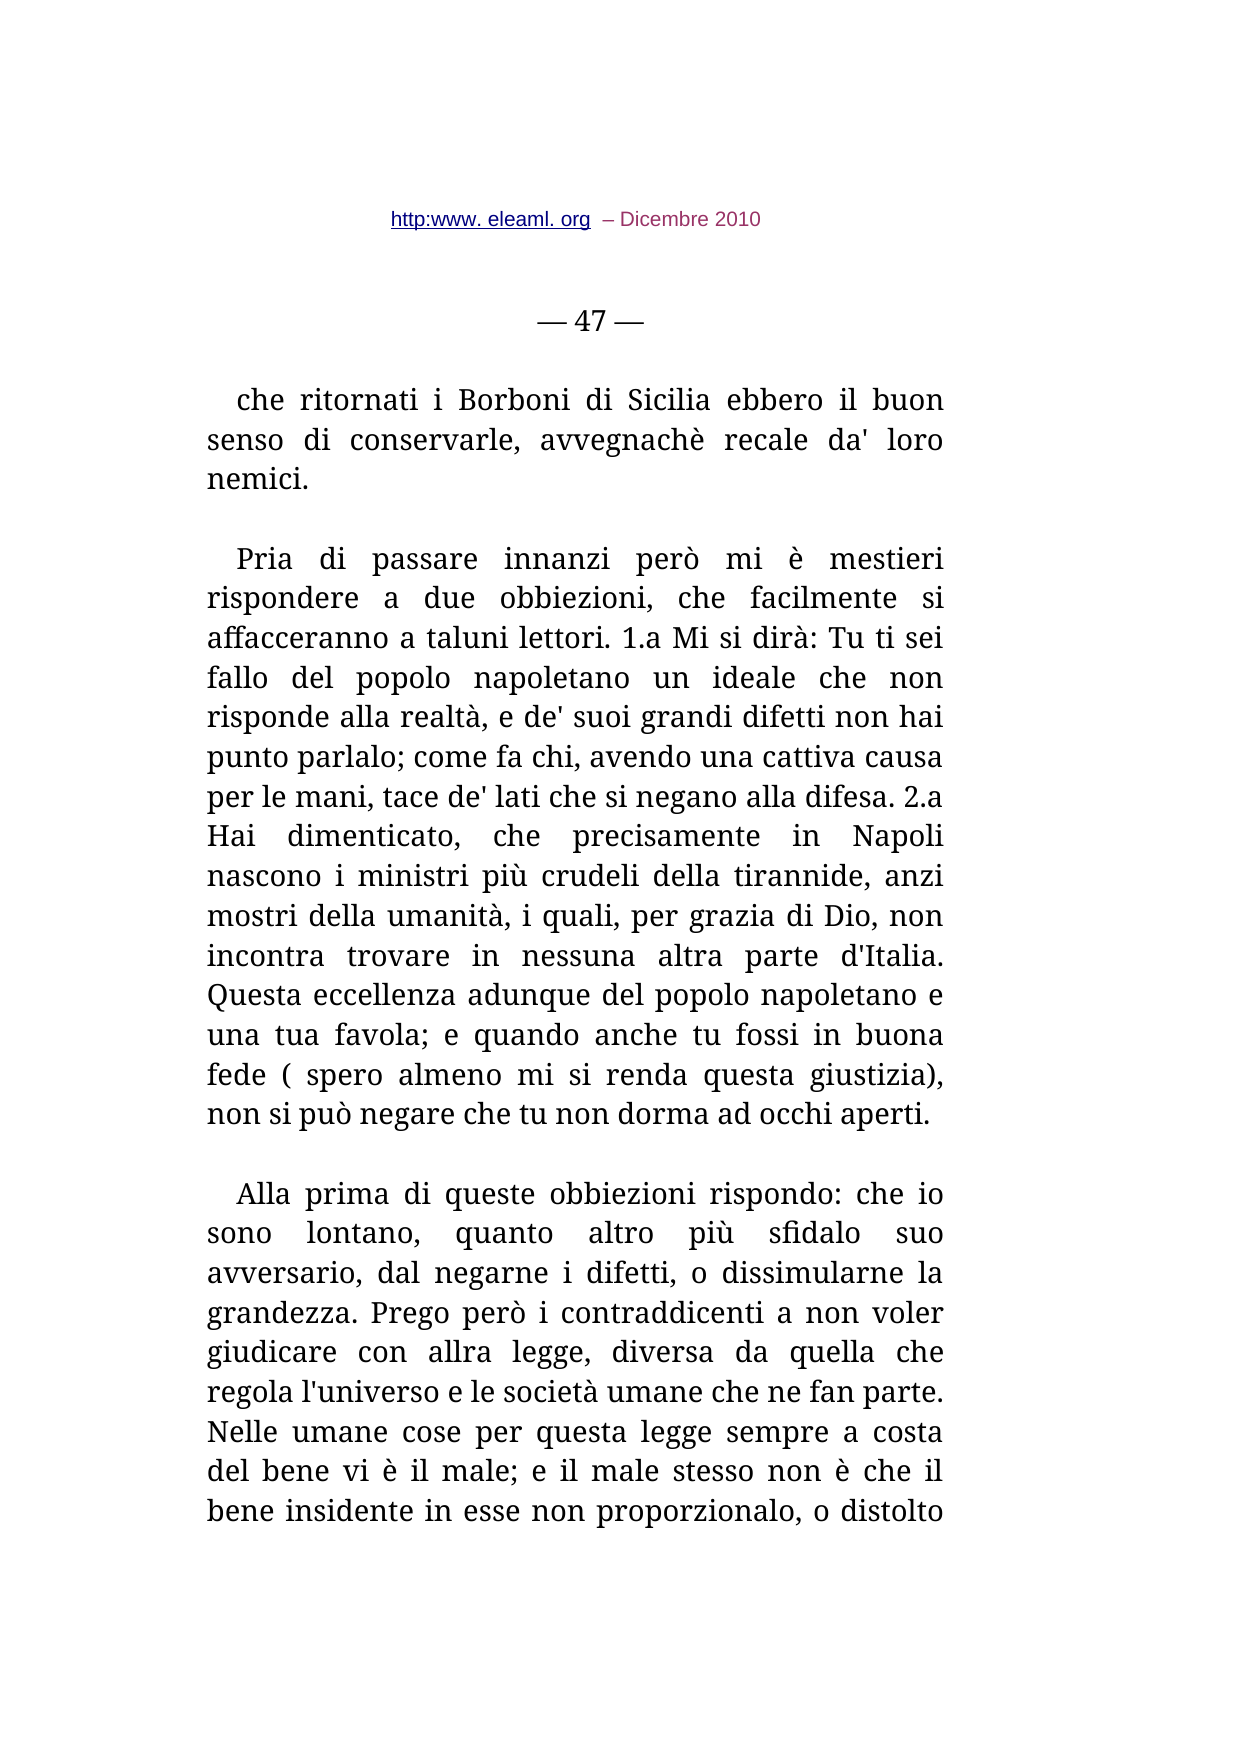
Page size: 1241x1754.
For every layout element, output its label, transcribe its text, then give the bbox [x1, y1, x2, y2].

text — 47 — [207, 300, 945, 339]
text che ritornati i Borboni di Sicilia ebbero il buon senso di conservarle, avvegnachè recale da' loro nemici. [207, 379, 945, 498]
text Alla prima di queste obbiezioni rispondo: che io sono lontano, quanto altro più sfidalo suo avversario, dal negarne i difetti, o dissimularne la grandezza. Prego però i contraddicenti a non voler giudicare con allra legge, diversa da quella che regola l'universo e le società umane che ne fan parte. Nelle umane cose per questa legge sempre a costa del bene vi è il male; e il male stesso non è che il bene insidente in esse non proporzionalo, o distolto [207, 1173, 945, 1530]
text Pria di passare innanzi però mi è mestieri rispondere a due obbiezioni, che facilmente si affacceranno a taluni lettori. 1.a Mi si dirà: Tu ti sei fallo del popolo napoletano un ideale che non risponde alla realtà, e de' suoi grandi difetti non hai punto parlalo; come fa chi, avendo una cattiva causa per le mani, tace de' lati che si negano alla difesa. 2.a Hai dimenticato, che precisamente in Napoli nascono i ministri più crudeli della tirannide, anzi mostri della umanità, i quali, per grazia di Dio, non incontra trovare in nessuna altra parte d'Italia. Questa eccellenza adunque del popolo napoletano e una tua favola; e quando anche tu fossi in buona fede ( spero almeno mi si renda questa giustizia), non si può negare che tu non dorma ad occhi aperti. [207, 538, 945, 1133]
